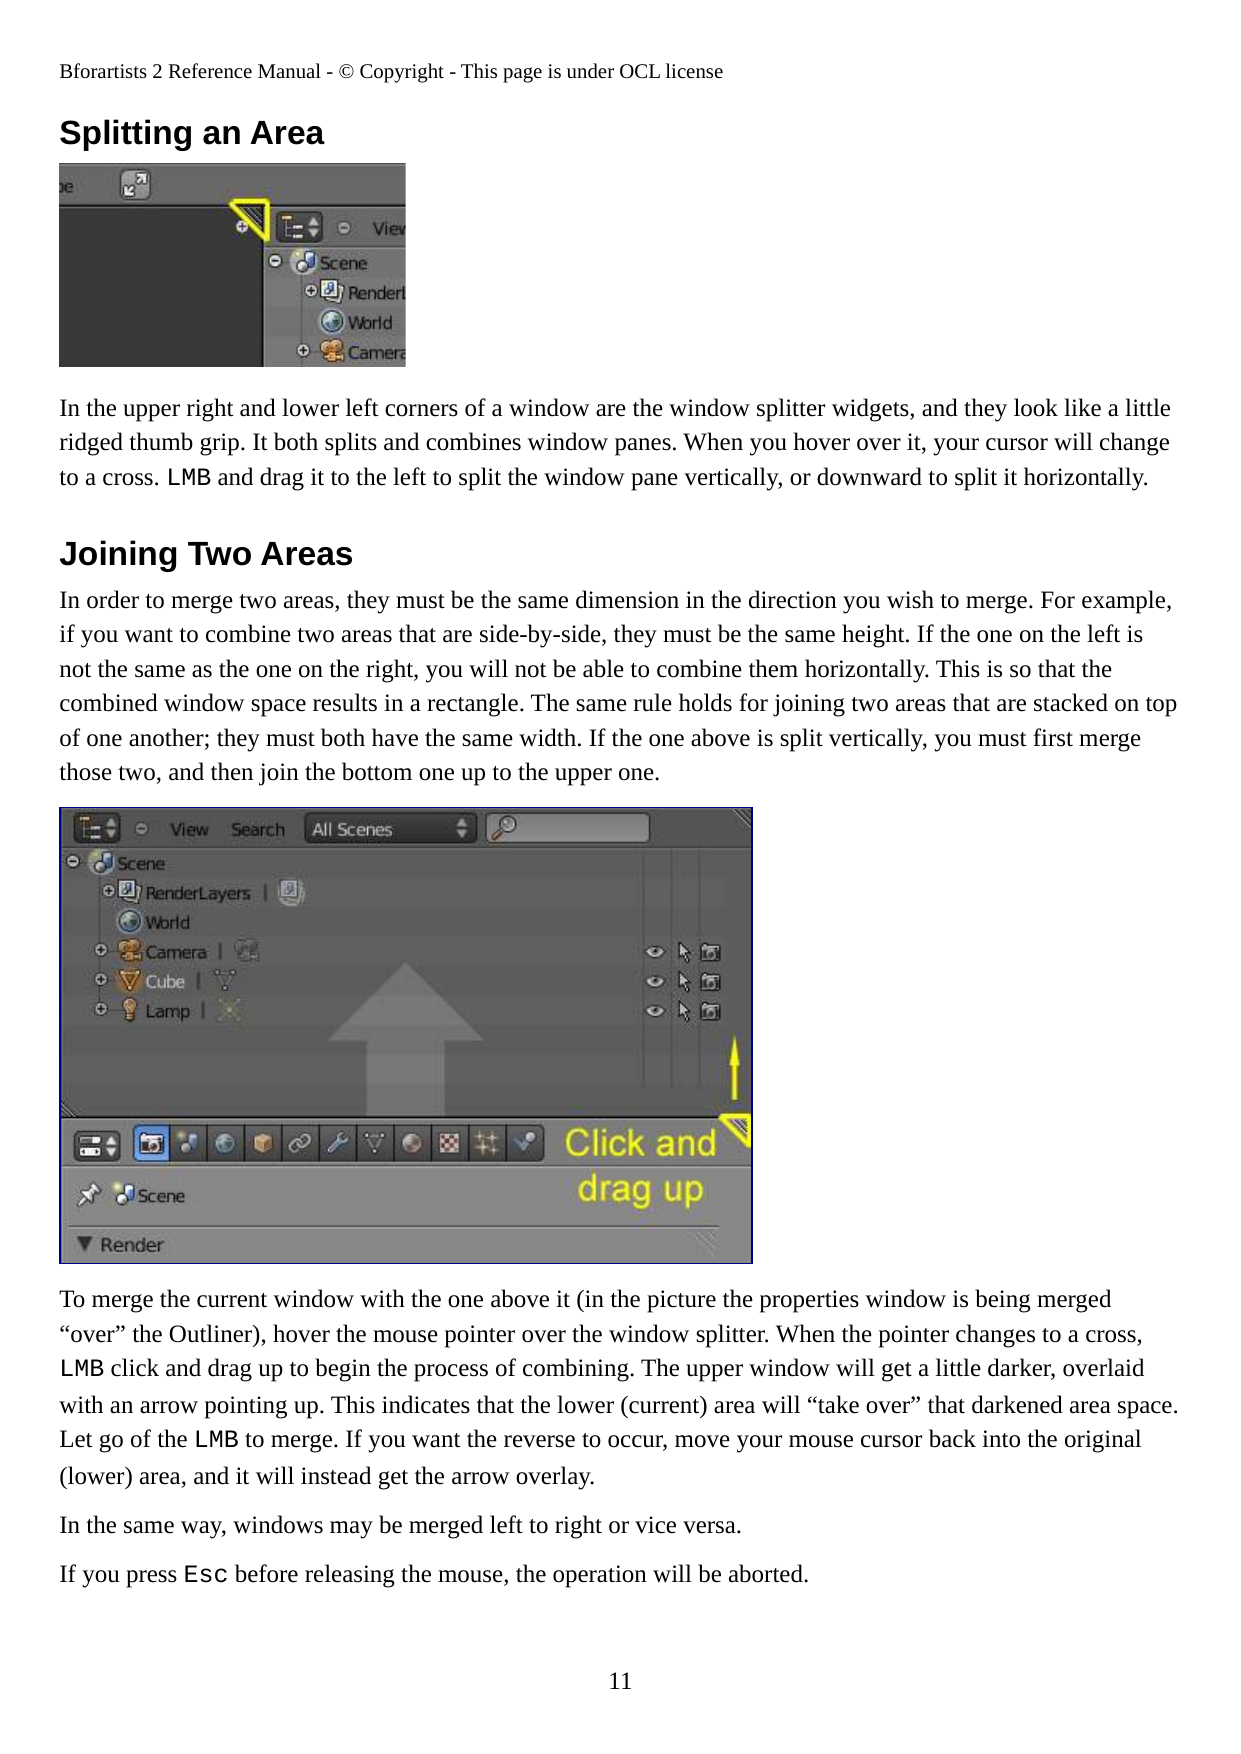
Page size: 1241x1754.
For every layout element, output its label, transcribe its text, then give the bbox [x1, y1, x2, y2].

text To merge the current window with the one above it (in the picture the properties window is being merged “over” the Outliner), hover the mouse pointer over the window splitter. When the pointer changes to a cross, LMB click and drag up to begin the process of combining. The upper window will get a little darker, overlaid with an arrow pointing up. This indicates that the lower (current) area will “take over” that darkened area space. Let go of the LMB to merge. If you want the reverse to occur, move your mouse cursor back into the original (lower) area, and it will instead get the arrow overlay. [59, 1284, 1181, 1490]
text In the upper right and lower left corners of a window are the window splitter widgets, and they look like a little ridged thumb grip. It both splits and combines window panes. When you hover over it, your cursor will change to a cross. LMB and drag it to the left to split the window pane vertically, or downward to split it horizontally. [59, 393, 1181, 492]
subtitle Splitting an Area [59, 113, 1181, 151]
text In order to merge two areas, they must be the same dimension in the direction you wish to merge. For example, if you want to combine two areas that are side-by-side, they must be the same height. If the one on the left is not the same as the one on the right, you will not be able to combine them horizontally. This is so that the combined window space results in a rectangle. The same rule holds for joining two areas that are stacked on top of one another; they must both have the same width. If the one above is split vertically, you must first merge those two, and then join the bottom one up to the upper one. [59, 585, 1181, 786]
picture [59, 163, 406, 367]
picture [61, 808, 751, 1263]
text If you press Esc before releasing the mouse, the operation will be aborted. [59, 1559, 1181, 1590]
subtitle Joining Two Areas [59, 534, 1181, 573]
text In the same way, windows may be merged left to right or vice versa. [59, 1510, 1181, 1539]
